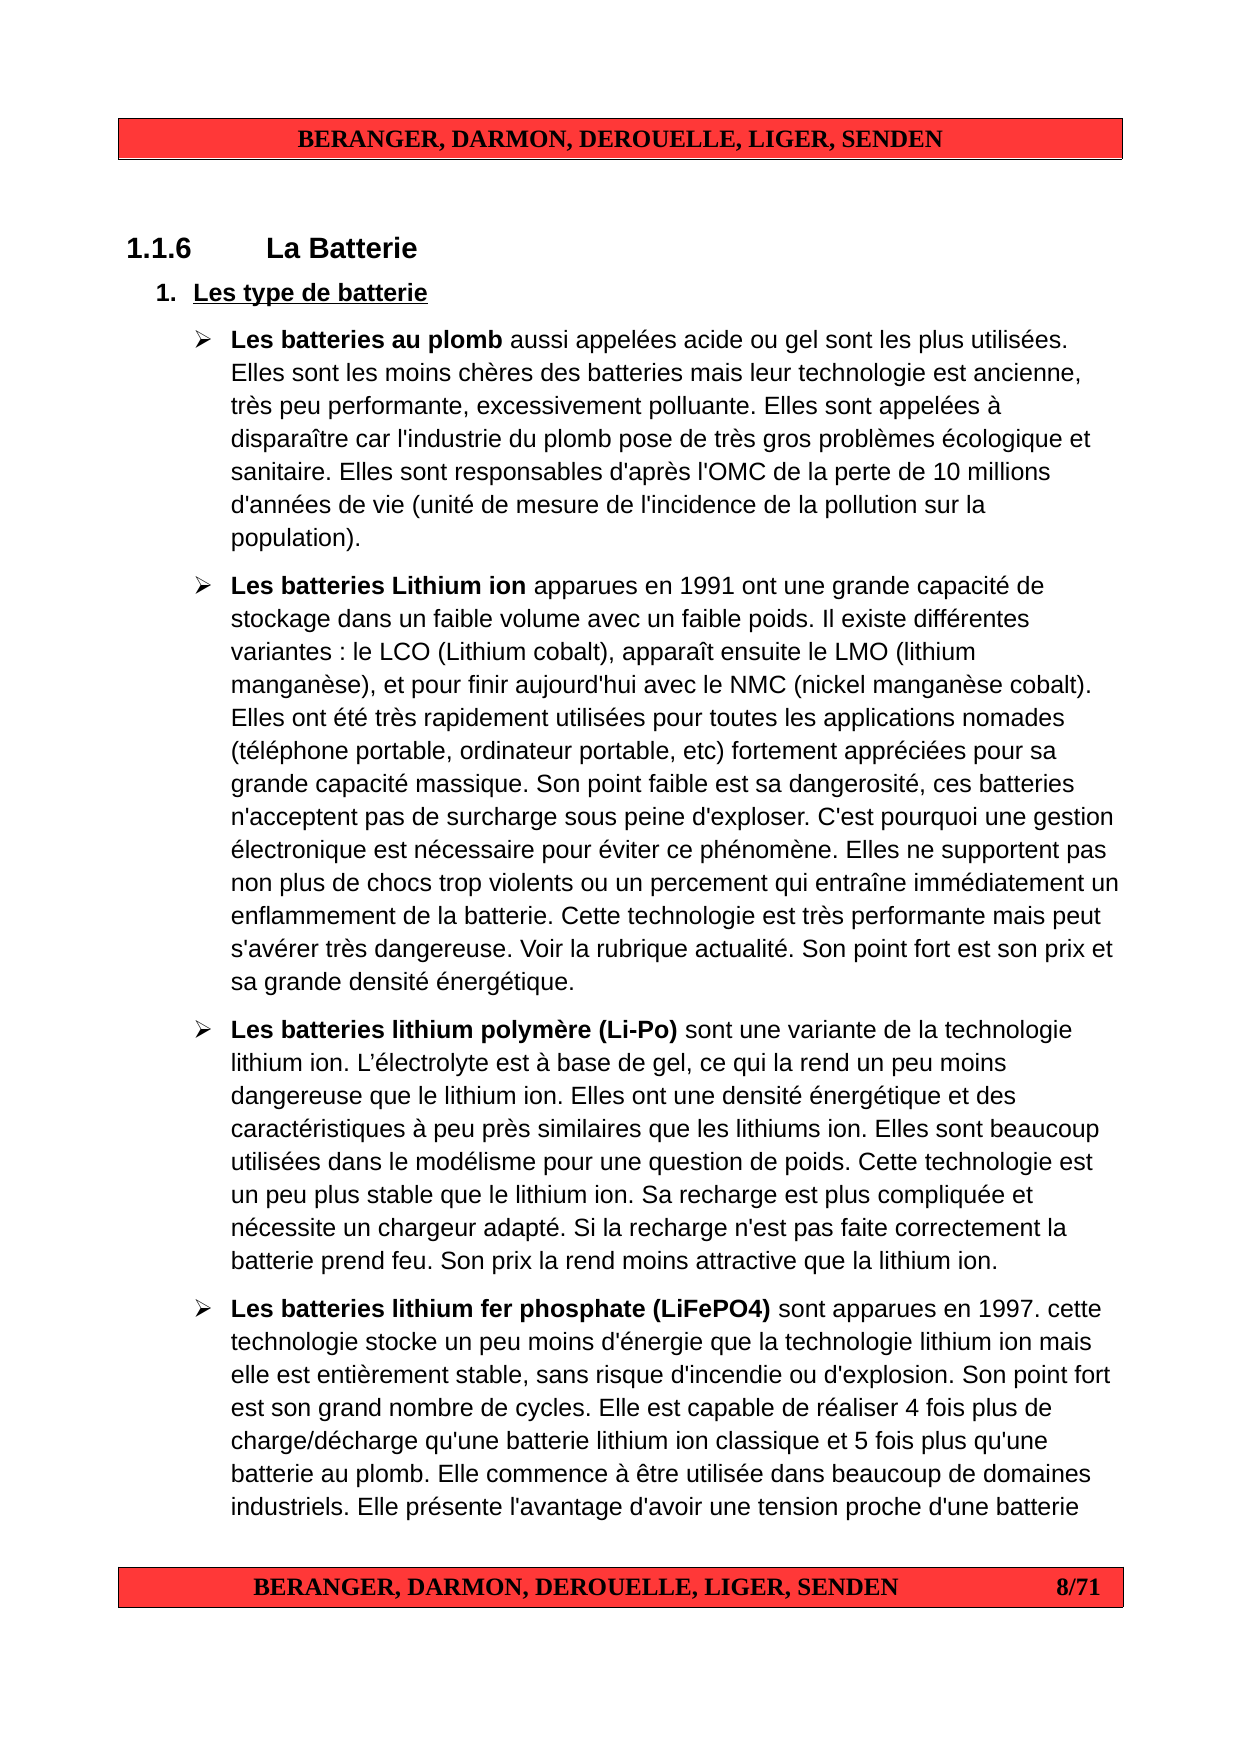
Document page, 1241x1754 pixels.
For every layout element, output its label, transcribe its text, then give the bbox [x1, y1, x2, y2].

subtitle La Batterie [118, 231, 1122, 265]
list Les batteries lithium fer phosphate (LiFePO4) sont apparues en 1997. cette technologie stocke un peu moins d'énergie que la technologie lithium ion mais elle est entièrement stable, sans risque d'incendie ou d'explosion. Son point fort est son grand nombre de cycles. Elle est capable de réaliser 4 fois plus de charge/décharge qu'une batterie lithium ion classique et 5 fois plus qu'une batterie au plomb. Elle commence à être utilisée dans beaucoup de domaines industriels. Elle présente l'avantage d'avoir une tension proche d'une batterie [193, 1294, 1122, 1521]
list Les batteries au plomb aussi appelées acide ou gel sont les plus utilisées. Elles sont les moins chères des batteries mais leur technologie est ancienne, très peu performante, excessivement polluante. Elles sont appelées à disparaître car l'industrie du plomb pose de très gros problèmes écologique et sanitaire. Elles sont responsables d'après l'OMC de la perte de 10 millions d'années de vie (unité de mesure de l'incidence de la pollution sur la population). [193, 325, 1122, 552]
list Les batteries Lithium ion apparues en 1991 ont une grande capacité de stockage dans un faible volume avec un faible poids. Il existe différentes variantes : le LCO (Lithium cobalt), apparaît ensuite le LMO (lithium manganèse), et pour finir aujourd'hui avec le NMC (nickel manganèse cobalt). Elles ont été très rapidement utilisées pour toutes les applications nomades (téléphone portable, ordinateur portable, etc) fortement appréciées pour sa grande capacité massique. Son point faible est sa dangerosité, ces batteries n'acceptent pas de surcharge sous peine d'exploser. C'est pourquoi une gestion électronique est nécessaire pour éviter ce phénomène. Elles ne supportent pas non plus de chocs trop violents ou un percement qui entraîne immédiatement un enflammement de la batterie. Cette technologie est très performante mais peut s'avérer très dangereuse. Voir la rubrique actualité. Son point fort est son prix et sa grande densité énergétique. [193, 571, 1122, 996]
list Les batteries lithium polymère (Li-Po) sont une variante de la technologie lithium ion. L’électrolyte est à base de gel, ce qui la rend un peu moins dangereuse que le lithium ion. Elles ont une densité énergétique et des caractéristiques à peu près similaires que les lithiums ion. Elles sont beaucoup utilisées dans le modélisme pour une question de poids. Cette technologie est un peu plus stable que le lithium ion. Sa recharge est plus compliquée et nécessite un chargeur adapté. Si la recharge n'est pas faite correctement la batterie prend feu. Son prix la rend moins attractive que la lithium ion. [193, 1015, 1122, 1275]
list Les type de batterie [156, 278, 1122, 306]
